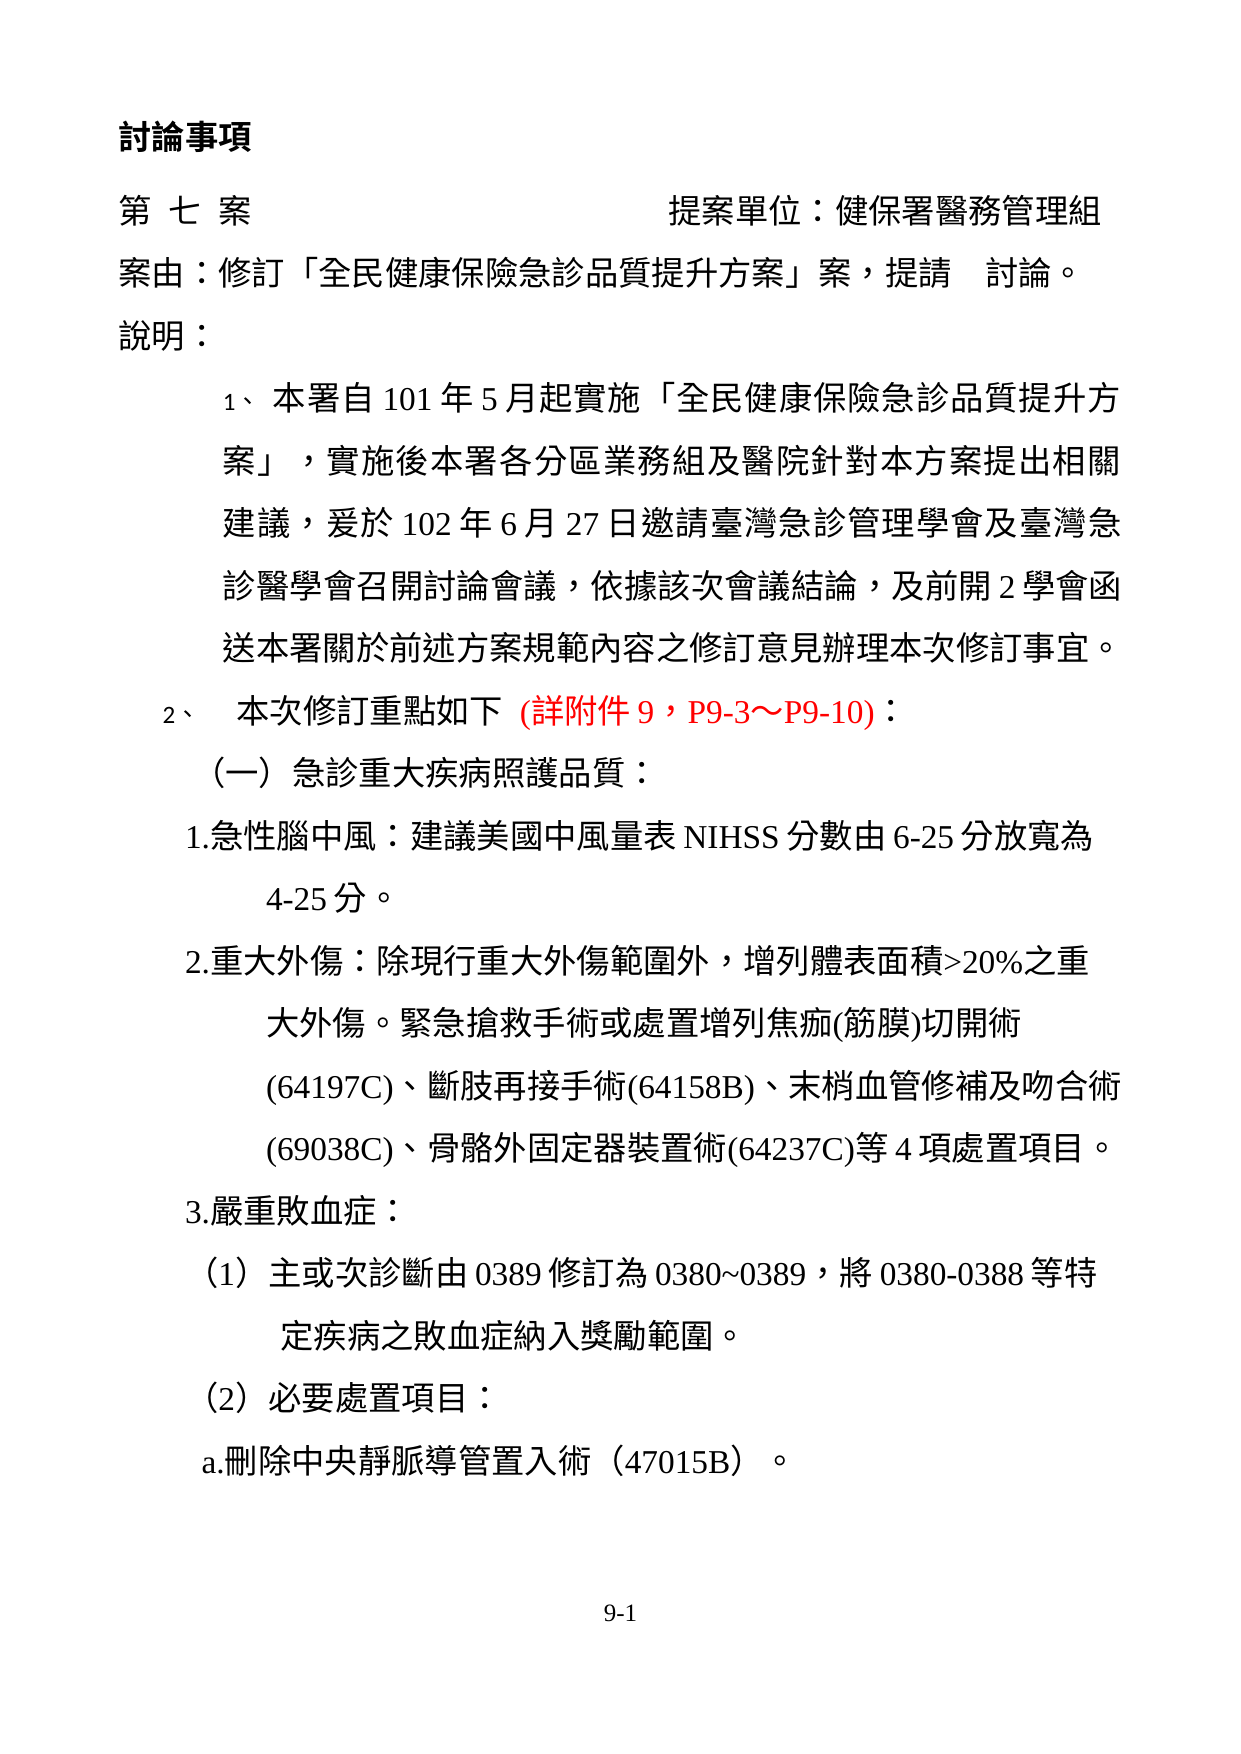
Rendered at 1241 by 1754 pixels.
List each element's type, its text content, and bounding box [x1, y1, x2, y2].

text （2）必要處置項目： [118, 1354, 1122, 1417]
text 3.嚴重敗血症： [118, 1167, 1122, 1229]
text 討論事項 [118, 93, 1122, 156]
text （1）主或次診斷由0389修訂為0380~0389，將0380-0388等特定疾病之敗血症納入獎勵範圍。 [118, 1229, 1122, 1354]
text 1.急性腦中風：建議美國中風量表NIHSS分數由6-25分放寬為4-25分。 [118, 792, 1122, 917]
text 第 七 案 提案單位：健保署醫務管理組 [118, 167, 1122, 229]
text （一）急診重大疾病照護品質： [192, 729, 1122, 792]
text 說明： [118, 292, 1122, 354]
text 2.重大外傷：除現行重大外傷範圍外，增列體表面積>20%之重大外傷。緊急搶救手術或處置增列焦痂(筋膜)切開術(64197C)、斷肢再接手術(64158B)、末梢血管修補及吻合術(69038C)、骨骼外固定器裝置術(64237C)等4項處置項目。 [118, 917, 1122, 1167]
text 案由：修訂「全民健康保險急診品質提升方案」案，提請 討論。 [118, 229, 1122, 292]
list 本署自101年5月起實施「全民健康保險急診品質提升方案」，實施後本署各分區業務組及醫院針對本方案提出相關建議，爰於102年6月27日邀請臺灣急診管理學會及臺灣急診醫學會召開討論會議，依據該次會議結論，及前開2學會函送本署關於前述方案規範內容之修訂意見辦理本次修訂事宜。 [223, 354, 1122, 667]
text a.刪除中央靜脈導管置入術（47015B）。 [118, 1417, 1122, 1479]
list 本次修訂重點如下 (詳附件9，P9-3～P9-10)： [162, 667, 1122, 729]
